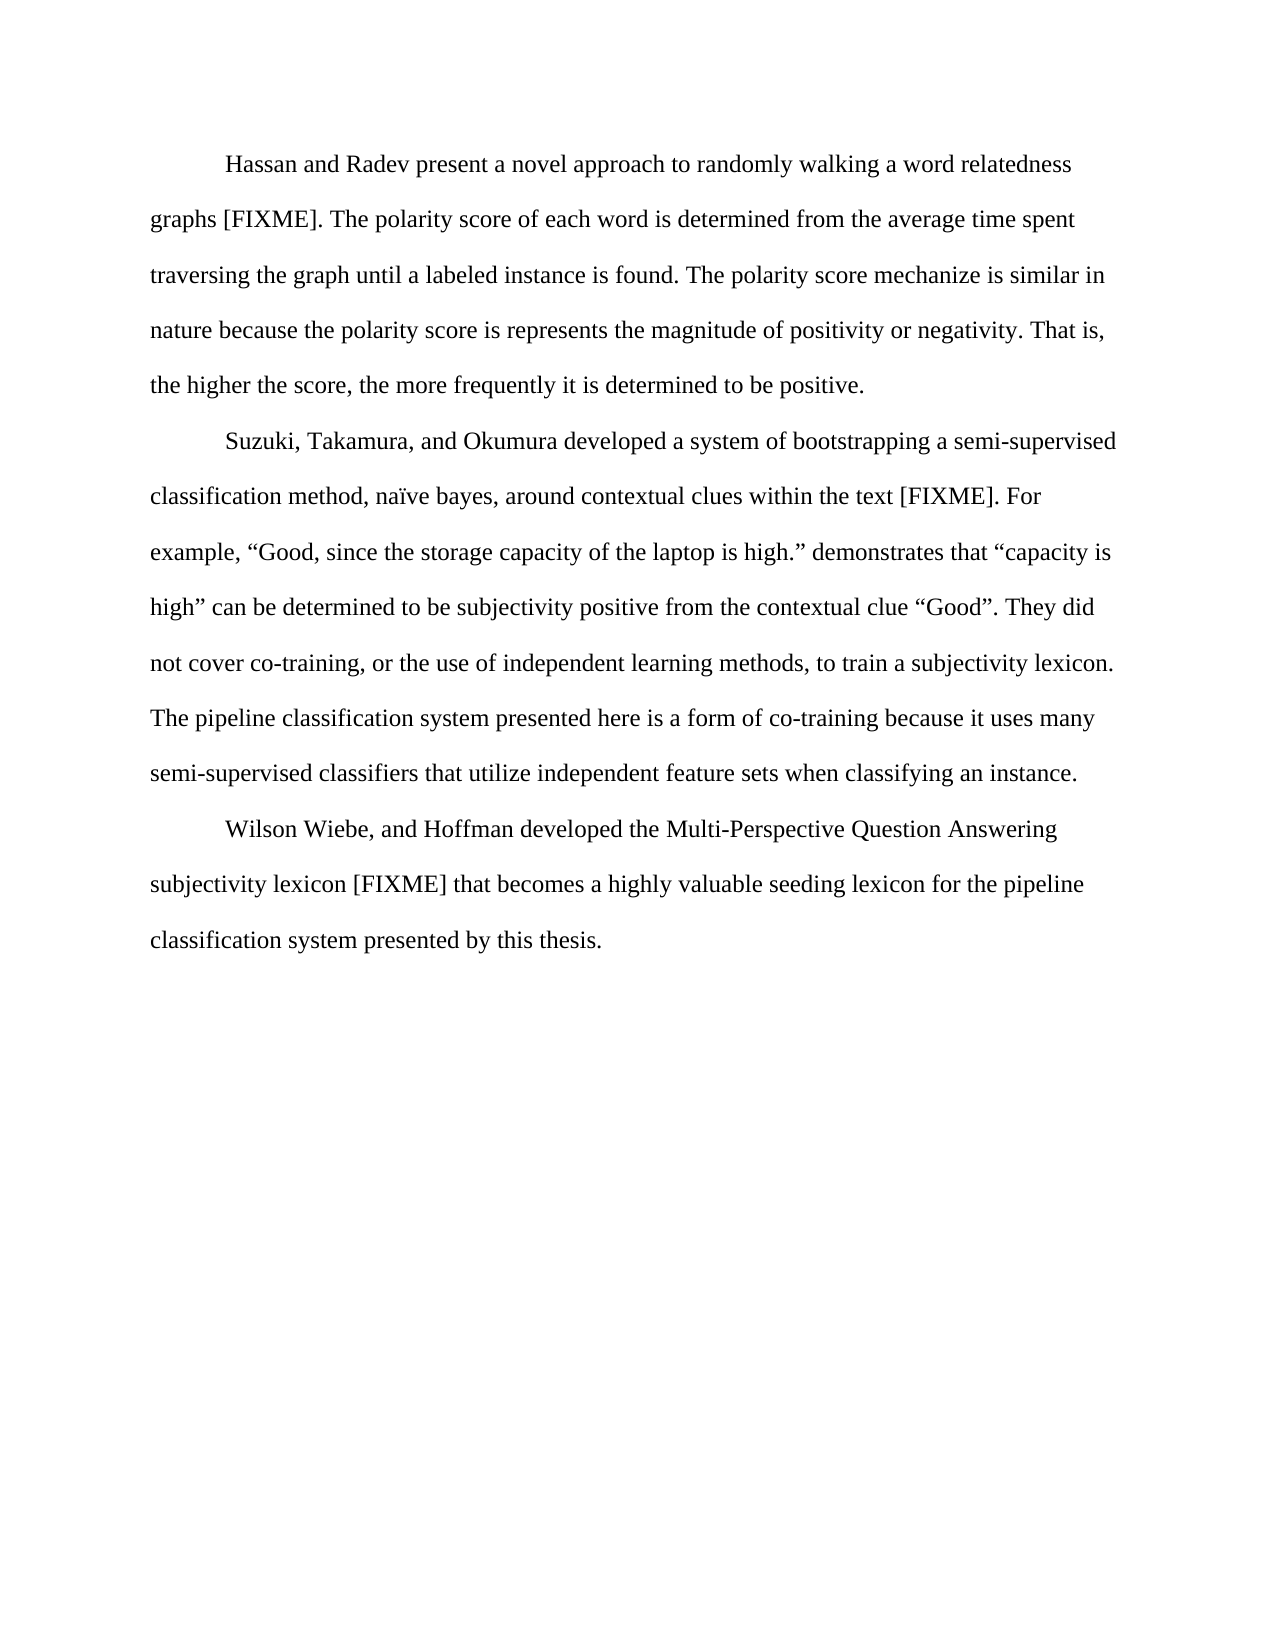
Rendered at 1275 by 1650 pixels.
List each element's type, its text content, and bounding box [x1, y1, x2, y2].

text Hassan and Radev present a novel approach to randomly walking a word relatedness graphs [FIXME]. The polarity score of each word is determined from the average time spent traversing the graph until a labeled instance is found. The polarity score mechanize is similar in nature because the polarity score is represents the magnitude of positivity or negativity. That is, the higher the score, the more frequently it is determined to be positive. [150, 150, 1125, 399]
text Suzuki, Takamura, and Okumura developed a system of bootstrapping a semi-supervised classification method, naïve bayes, around contextual clues within the text [FIXME]. For example, “Good, since the storage capacity of the laptop is high.” demonstrates that “capacity is high” can be determined to be subjectivity positive from the contextual clue “Good”. They did not cover co-training, or the use of independent learning methods, to train a subjectivity lexicon. The pipeline classification system presented here is a form of co-training because it uses many semi-supervised classifiers that utilize independent feature sets when classifying an instance. [150, 427, 1125, 787]
text Wilson Wiebe, and Hoffman developed the Multi-Perspective Question Answering subjectivity lexicon [FIXME] that becomes a highly valuable seeding lexicon for the pipeline classification system presented by this thesis. [150, 815, 1125, 953]
